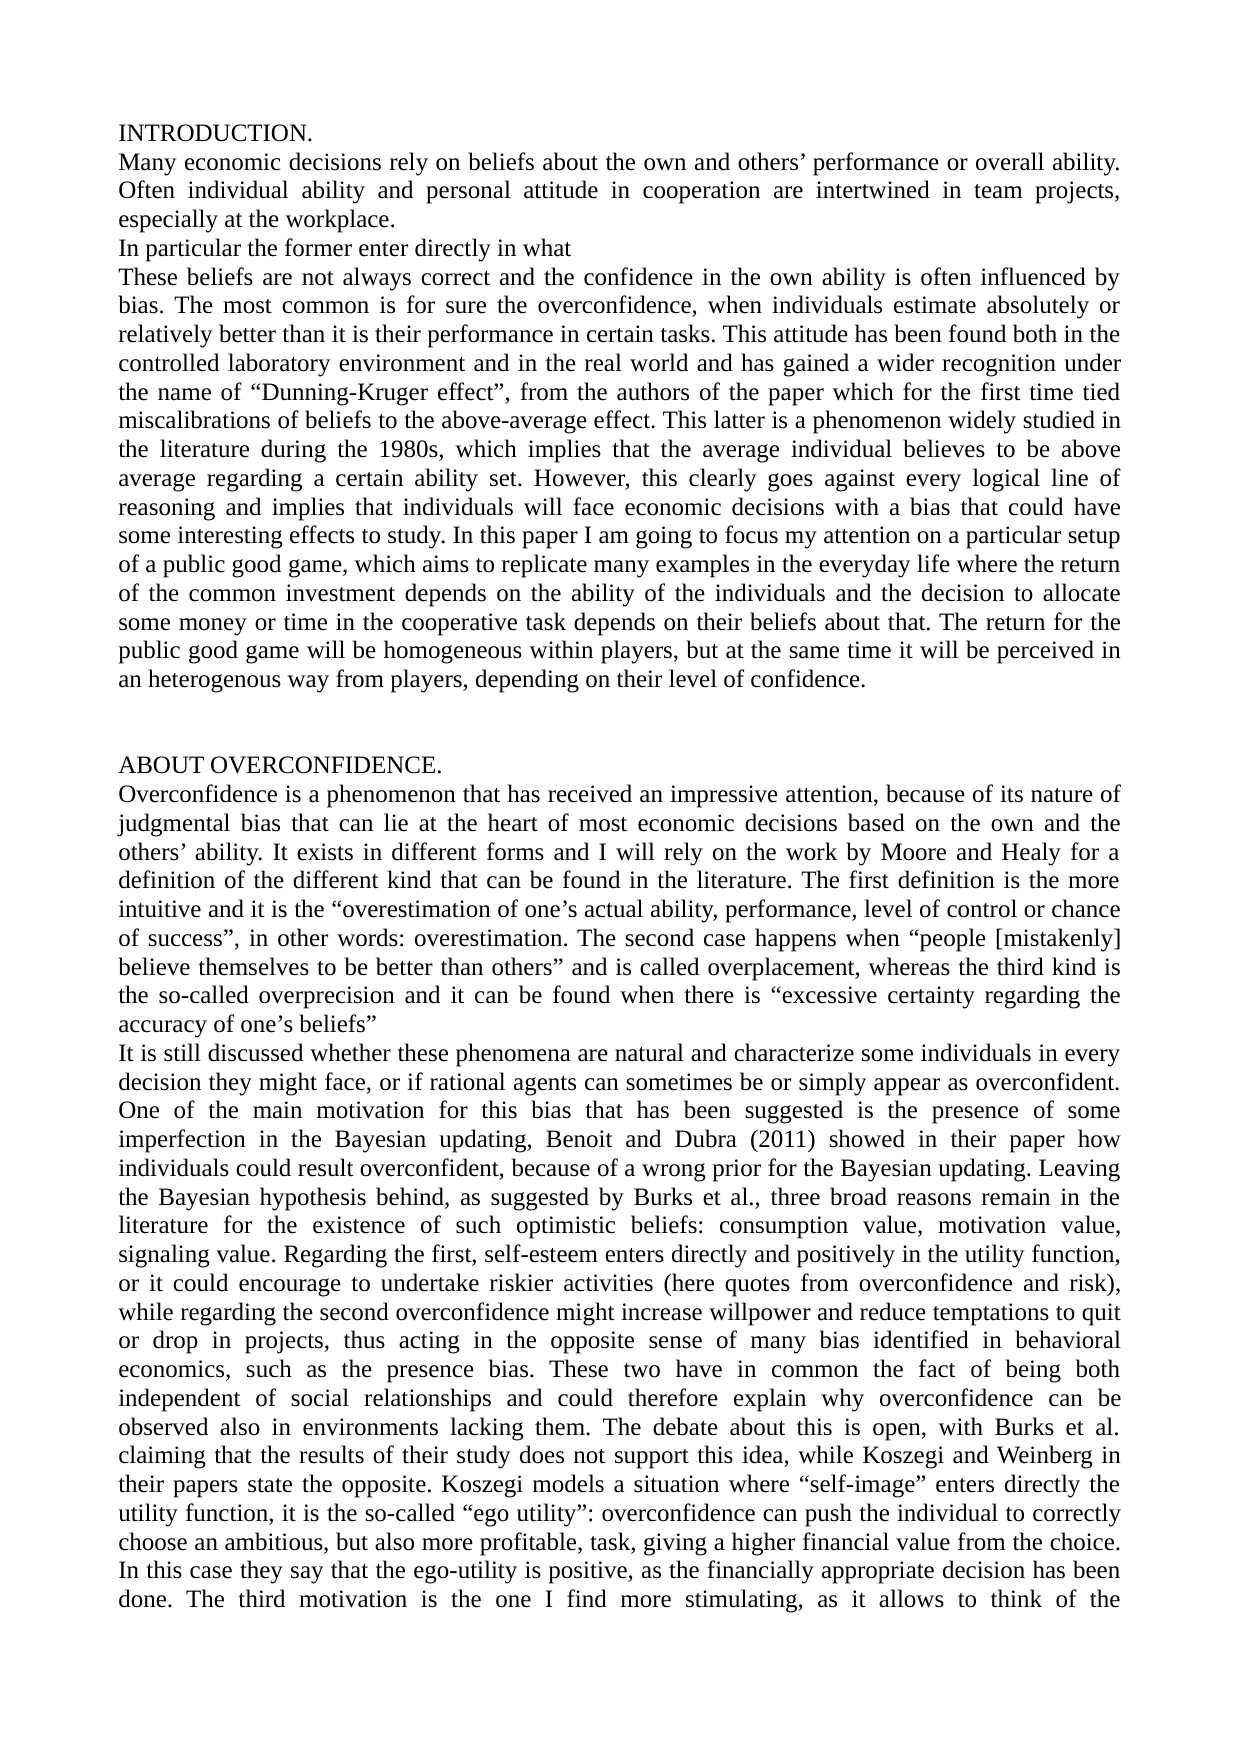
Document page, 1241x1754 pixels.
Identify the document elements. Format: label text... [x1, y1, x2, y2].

text Overconfidence is a phenomenon that has received an impressive attention, because of its nature of judgmental bias that can lie at the heart of most economic decisions based on the own and the others’ ability. It exists in different forms and I will rely on the work by Moore and Healy for a definition of the different kind that can be found in the literature. The first definition is the more intuitive and it is the “overestimation of one’s actual ability, performance, level of control or chance of success”, in other words: overestimation. The second case happens when “people [mistakenly] believe themselves to be better than others” and is called overplacement, whereas the third kind is the so-called overprecision and it can be found when there is “excessive certainty regarding the accuracy of one’s beliefs” [118, 779, 1122, 1038]
text In particular the former enter directly in what [118, 233, 1122, 262]
text It is still discussed whether these phenomena are natural and characterize some individuals in every decision they might face, or if rational agents can sometimes be or simply appear as overconfident. One of the main motivation for this bias that has been suggested is the presence of some imperfection in the Bayesian updating, Benoit and Dubra (2011) showed in their paper how individuals could result overconfident, because of a wrong prior for the Bayesian updating. Leaving the Bayesian hypothesis behind, as suggested by Burks et al., three broad reasons remain in the literature for the existence of such optimistic beliefs: consumption value, motivation value, signaling value. Regarding the first, self-esteem enters directly and positively in the utility function, or it could encourage to undertake riskier activities (here quotes from overconfidence and risk), while regarding the second overconfidence might increase willpower and reduce temptations to quit or drop in projects, thus acting in the opposite sense of many bias identified in behavioral economics, such as the presence bias. These two have in common the fact of being both independent of social relationships and could therefore explain why overconfidence can be observed also in environments lacking them. The debate about this is open, with Burks et al. claiming that the results of their study does not support this idea, while Koszegi and Weinberg in their papers state the opposite. Koszegi models a situation where “self-image” enters directly the utility function, it is the so-called “ego utility”: overconfidence can push the individual to correctly choose an ambitious, but also more profitable, task, giving a higher financial value from the choice. In this case they say that the ego-utility is positive, as the financially appropriate decision has been done. The third motivation is the one I find more stimulating, as it allows to think of the [118, 1038, 1122, 1613]
text INTRODUCTION. [118, 118, 1122, 147]
text Many economic decisions rely on beliefs about the own and others’ performance or overall ability. Often individual ability and personal attitude in cooperation are intertwined in team projects, especially at the workplace. [118, 147, 1122, 233]
text ABOUT OVERCONFIDENCE. [118, 751, 1122, 779]
text These beliefs are not always correct and the confidence in the own ability is often influenced by bias. The most common is for sure the overconfidence, when individuals estimate absolutely or relatively better than it is their performance in certain tasks. This attitude has been found both in the controlled laboratory environment and in the real world and has gained a wider recognition under the name of “Dunning-Kruger effect”, from the authors of the paper which for the first time tied miscalibrations of beliefs to the above-average effect. This latter is a phenomenon widely studied in the literature during the 1980s, which implies that the average individual believes to be above average regarding a certain ability set. However, this clearly goes against every logical line of reasoning and implies that individuals will face economic decisions with a bias that could have some interesting effects to study. In this paper I am going to focus my attention on a particular setup of a public good game, which aims to replicate many examples in the everyday life where the return of the common investment depends on the ability of the individuals and the decision to allocate some money or time in the cooperative task depends on their beliefs about that. The return for the public good game will be homogeneous within players, but at the same time it will be perceived in an heterogenous way from players, depending on their level of confidence. [118, 262, 1122, 693]
